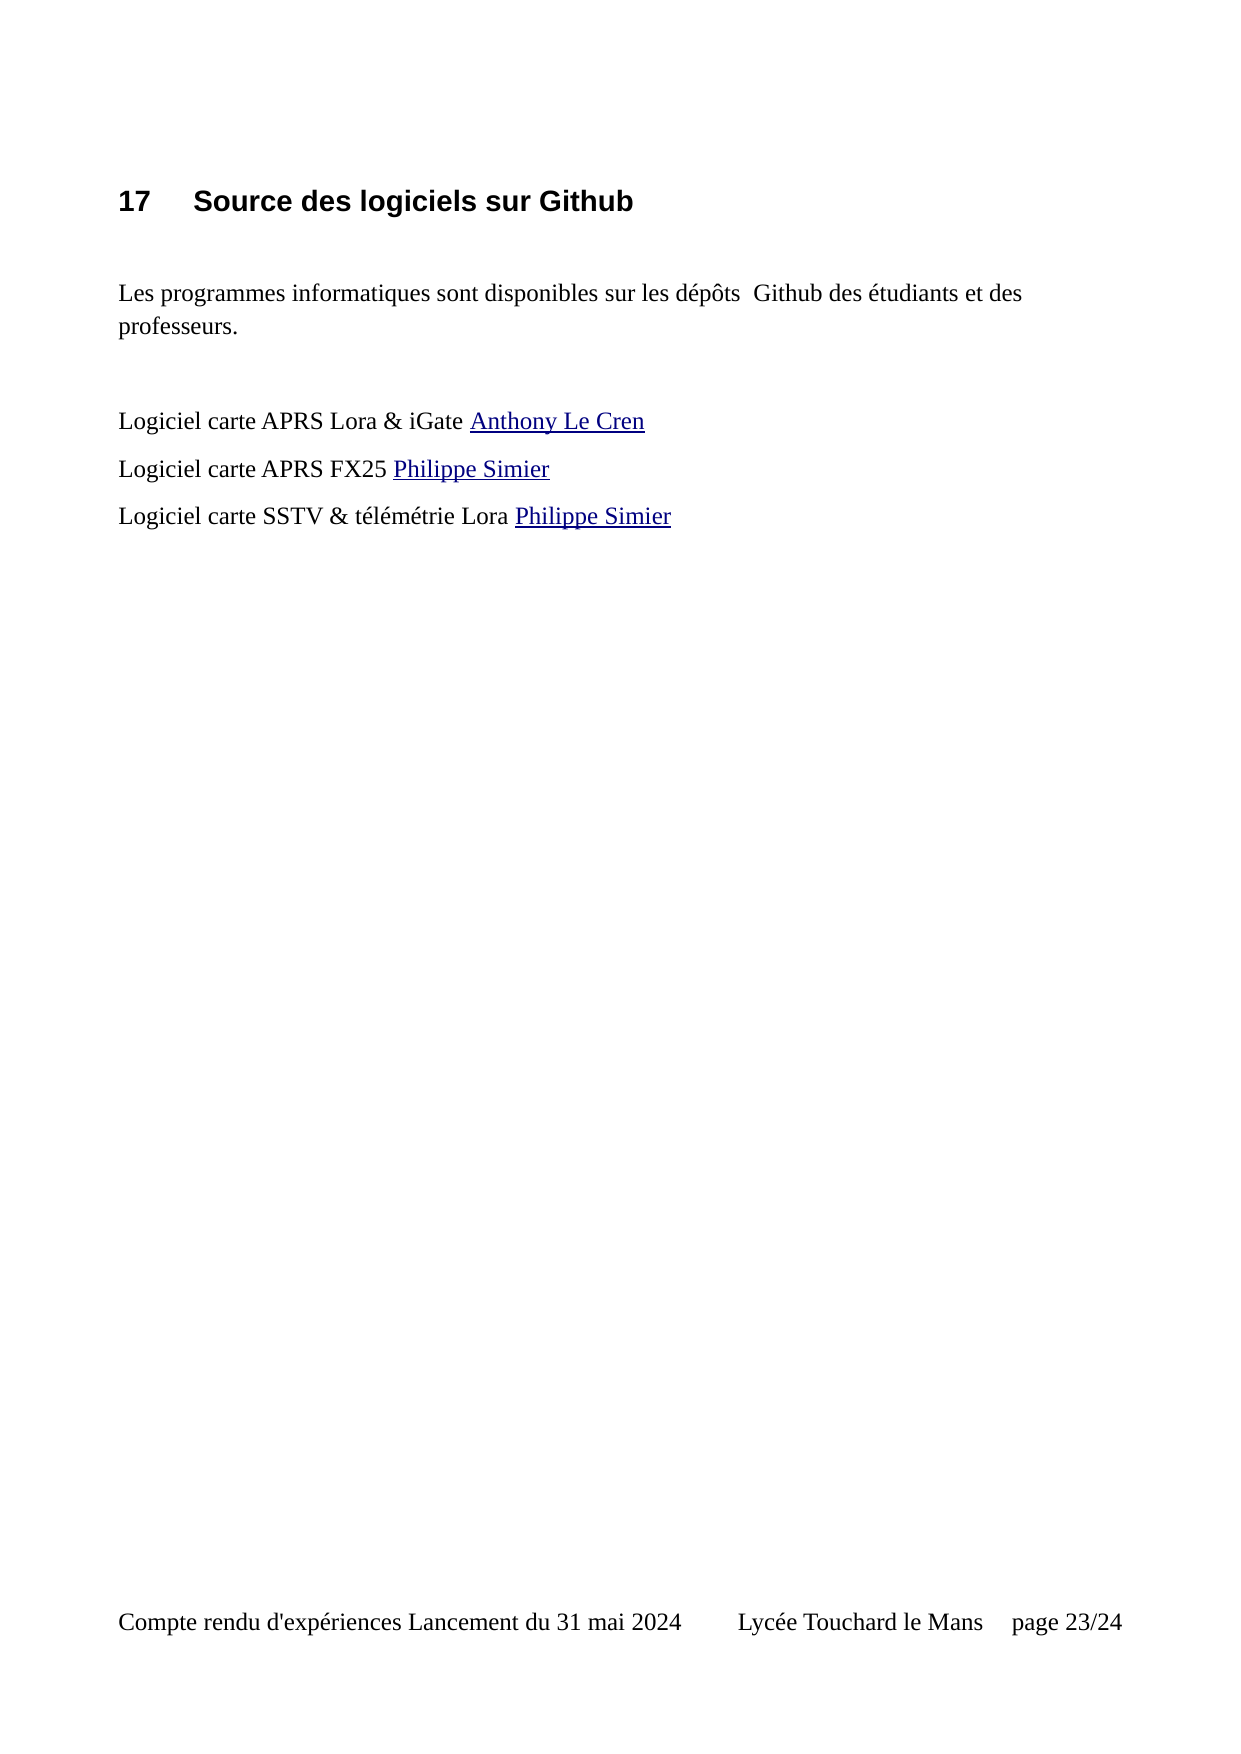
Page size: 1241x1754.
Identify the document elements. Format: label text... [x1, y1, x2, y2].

text Logiciel carte SSTV & télémétrie Lora Philippe Simier [118, 501, 1122, 530]
subtitle Source des logiciels sur Github [118, 184, 1122, 218]
text Logiciel carte APRS FX25 Philippe Simier [118, 454, 1122, 482]
text Logiciel carte APRS Lora & iGate Anthony Le Cren [118, 406, 1122, 435]
text Les programmes informatiques sont disponibles sur les dépôts Github des étudiants et des professeurs. [118, 278, 1122, 340]
